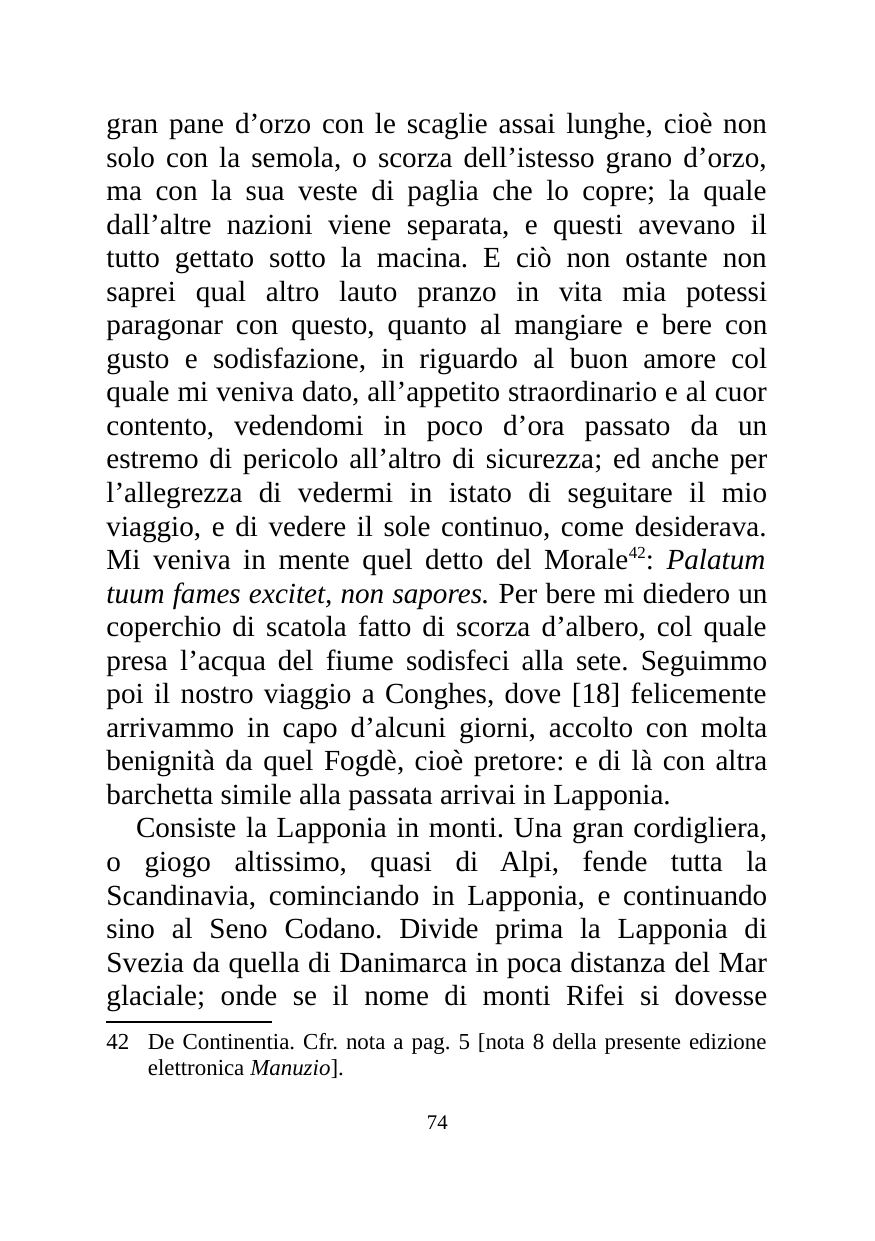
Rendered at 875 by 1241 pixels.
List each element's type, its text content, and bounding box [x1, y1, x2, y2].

text gran pane d’orzo con le scaglie assai lunghe, cioè non solo con la semola, o scorza dell’istesso grano d’orzo, ma con la sua veste di paglia che lo copre; la quale dall’altre nazioni viene separata, e questi avevano il tutto gettato sotto la macina. E ciò non ostante non saprei qual altro lauto pranzo in vita mia potessi paragonar con questo, quanto al mangiare e bere con gusto e sodisfazione, in riguardo al buon amore col quale mi veniva dato, all’appetito straordinario e al cuor contento, vedendomi in poco d’ora passato da un estremo di pericolo all’altro di sicurezza; ed anche per l’allegrezza di vedermi in istato di seguitare il mio viaggio, e di vedere il sole continuo, come desiderava. Mi veniva in mente quel detto del Morale: Palatum tuum fames excitet, non sapores. Per bere mi diedero un coperchio di scatola fatto di scorza d’albero, col quale presa l’acqua del fiume sodisfeci alla sete. Seguimmo poi il nostro viaggio a Conghes, dove [18] felicemente arrivammo in capo d’alcuni giorni, accolto con molta benignità da quel Fogdè, cioè pretore: e di là con altra barchetta simile alla passata arrivai in Lapponia. [106, 106, 768, 811]
text De Continentia. Cfr. nota a pag. 5 [nota 8 della presente edizione elettronica Manuzio]. [106, 1028, 768, 1080]
text Consiste la Lapponia in monti. Una gran cordigliera, o giogo altissimo, quasi di Alpi, fende tutta la Scandinavia, cominciando in Lapponia, e continuando sino al Seno Codano. Divide prima la Lapponia di Svezia da quella di Danimarca in poca distanza del Mar glaciale; onde se il nome di monti Rifei si dovesse [106, 811, 768, 1012]
